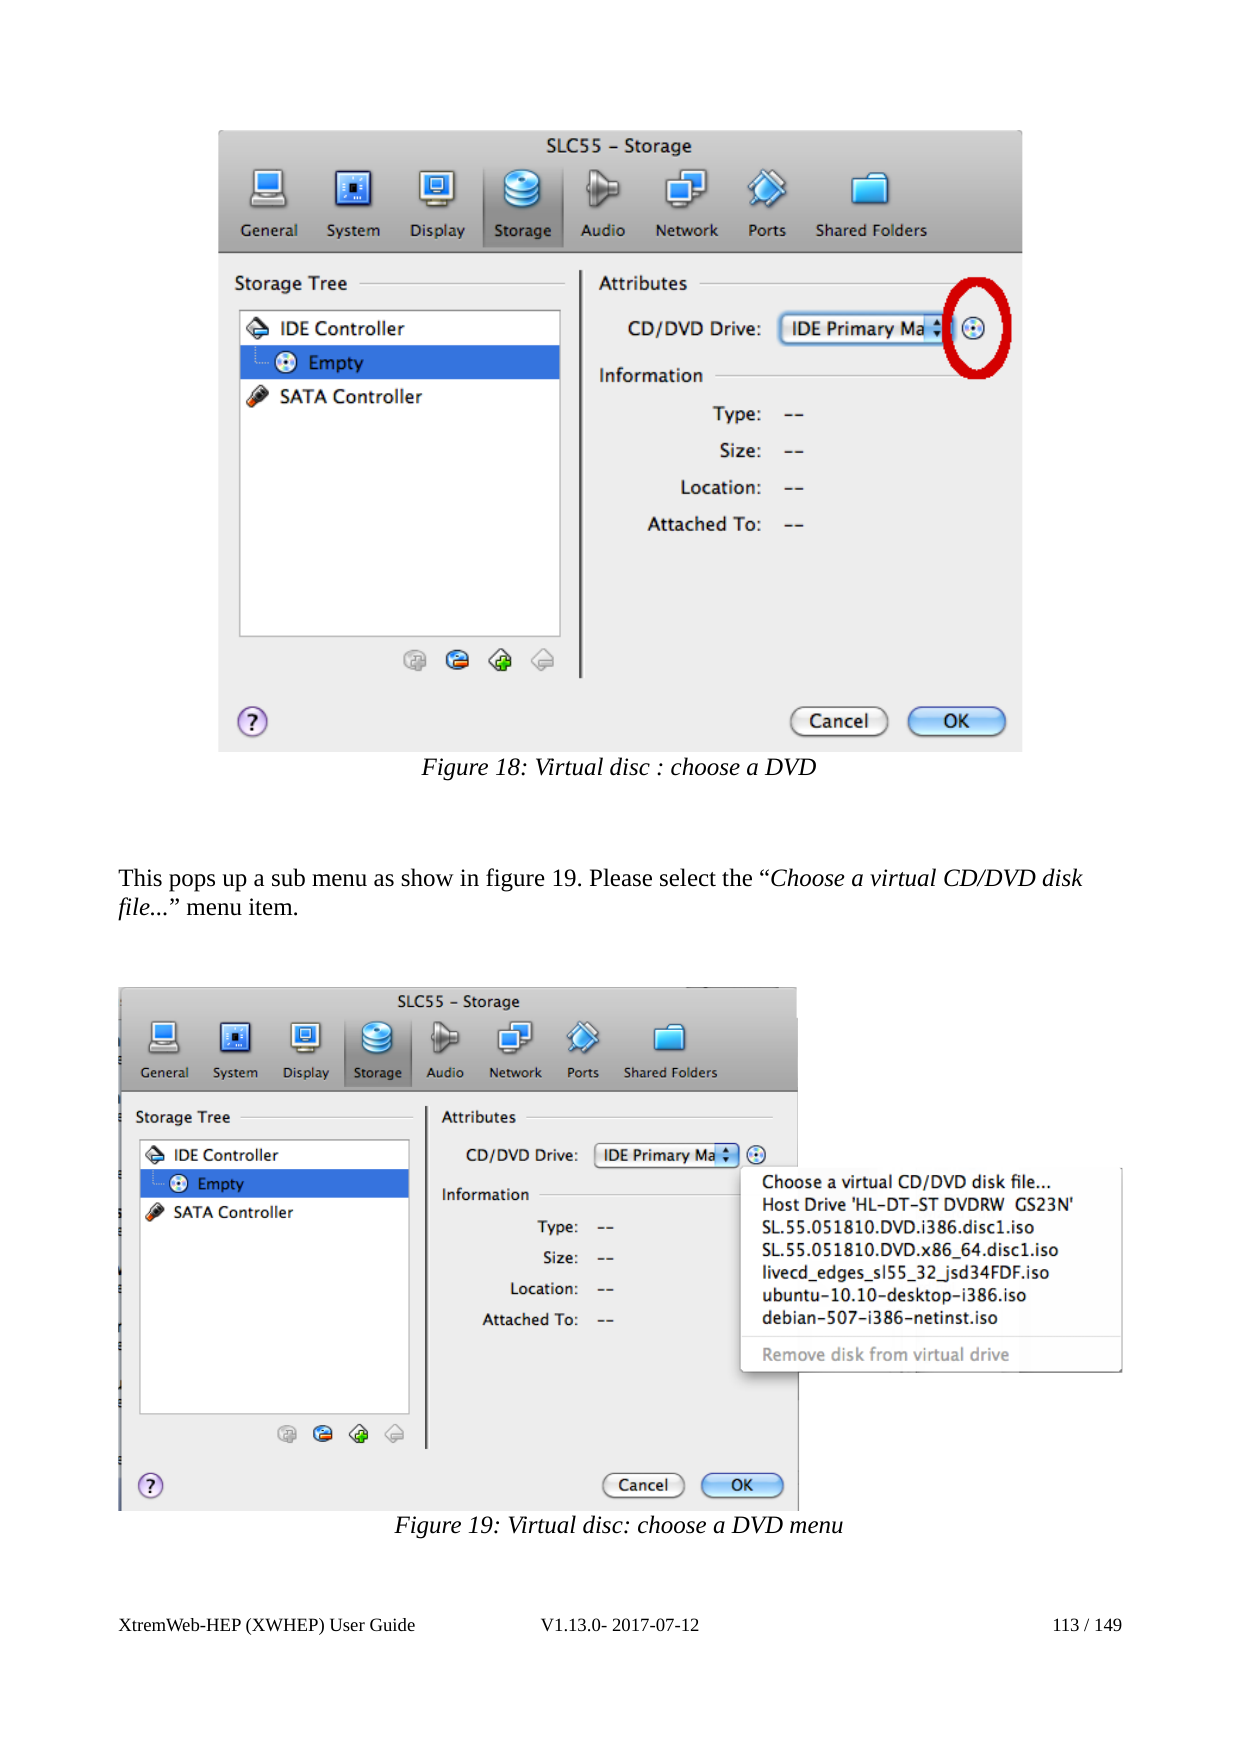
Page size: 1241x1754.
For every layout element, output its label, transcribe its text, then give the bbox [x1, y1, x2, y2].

picture [118, 987, 1123, 1511]
text This pops up a sub menu as show in figure 19. Please select the “Choose a virtual CD/DVD disk file...” menu item. [118, 863, 1122, 921]
picture [218, 130, 1023, 752]
text Figure 18: Virtual disc : choose a DVD [218, 752, 1022, 781]
text Figure 19: Virtual disc: choose a DVD menu [118, 1511, 1122, 1539]
